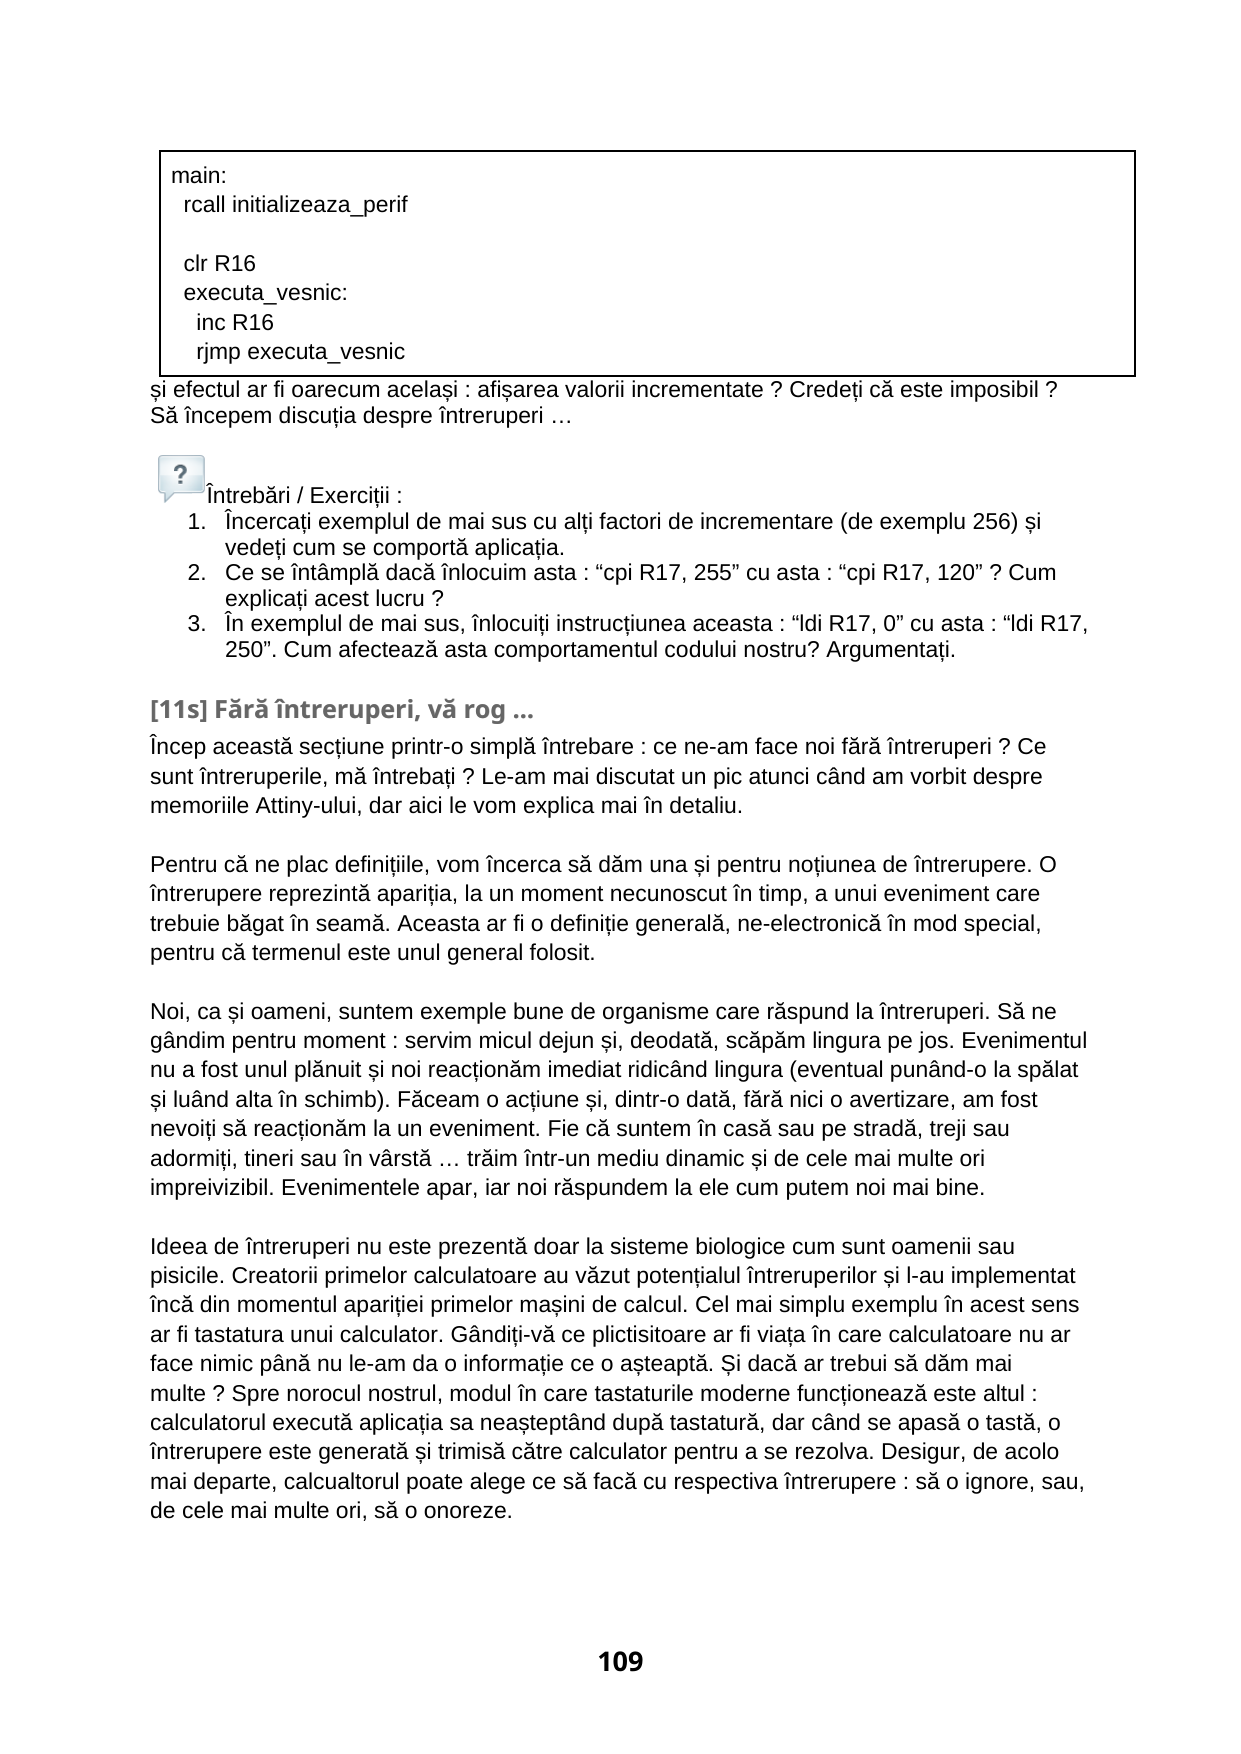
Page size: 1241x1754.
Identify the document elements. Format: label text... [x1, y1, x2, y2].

text și efectul ar fi oarecum același : afișarea valorii incrementate ? Credeți că este imposibil ? Să începem discuția despre întreruperi … [150, 377, 1091, 428]
text Noi, ca și oameni, suntem exemple bune de organisme care răspund la întreruperi. Să ne gândim pentru moment : servim micul dejun și, deodată, scăpăm lingura pe jos. Evenimentul nu a fost unul plănuit și noi reacționăm imediat ridicând lingura (eventual punând-o la spălat și luând alta în schimb). Făceam o acțiune și, dintr-o dată, fără nici o avertizare, am fost nevoiți să reacționăm la un eveniment. Fie că suntem în casă sau pe stradă, treji sau adormiți, tineri sau în vârstă … trăim într-un mediu dinamic și de cele mai multe ori impreivizibil. Evenimentele apar, iar noi răspundem la ele cum putem noi mai bine. [150, 998, 1091, 1200]
text Întrebări / Exerciții : [150, 479, 1091, 509]
list În exemplul de mai sus, înlocuiți instrucțiunea aceasta : “ldi R17, 0” cu asta : “ldi R17, 250”. Cum afectează asta comportamentul codului nostru? Argumentați. [187, 611, 1091, 662]
text Încep această secțiune printr-o simplă întrebare : ce ne-am face noi fără întreruperi ? Ce sunt întreruperile, mă întrebați ? Le-am mai discutat un pic atunci când am vorbit despre memoriile Attiny-ului, dar aici le vom explica mai în detaliu. [150, 734, 1091, 818]
subtitle [11s] Fără întreruperi, vă rog … [150, 692, 1091, 726]
list Încercați exemplul de mai sus cu alți factori de incrementare (de exemplu 256) și vedeți cum se comportă aplicația. [187, 509, 1091, 560]
text Pentru că ne plac definițiile, vom încerca să dăm una și pentru noțiunea de întrerupere. O întrerupere reprezintă apariția, la un moment necunoscut în timp, a unui eveniment care trebuie băgat în seamă. Aceasta ar fi o definiție generală, ne-electronică în mod special, pentru că termenul este unul general folosit. [150, 851, 1091, 965]
list Ce se întâmplă dacă înlocuim asta : “cpi R17, 255” cu asta : “cpi R17, 120” ? Cum explicați acest lucru ? [187, 560, 1091, 611]
picture [156, 453, 207, 504]
text Ideea de întreruperi nu este prezentă doar la sisteme biologice cum sunt oamenii sau pisicile. Creatorii primelor calculatoare au văzut potențialul întreruperilor și l-au implementat încă din momentul apariției primelor mașini de calcul. Cel mai simplu exemplu în acest sens ar fi tastatura unui calculator. Gândiți-vă ce plictisitoare ar fi viața în care calculatoare nu ar face nimic până nu le-am da o informație ce o așteaptă. Și dacă ar trebui să dăm mai multe ? Spre norocul nostrul, modul în care tastaturile moderne funcționează este altul : calculatorul execută aplicația sa neașteptând după tastatură, dar când se apasă o tastă, o întrerupere este generată și trimisă către calculator pentru a se rezolva. Desigur, de acolo mai departe, calcualtorul poate alege ce să facă cu respectiva întrerupere : să o ignore, sau, de cele mai multe ori, să o onoreze. [150, 1233, 1091, 1523]
table_header main: rcall initializeaza_perif clr R16 executa_vesnic: inc R16 rjmp executa_vesnic [161, 152, 1134, 375]
